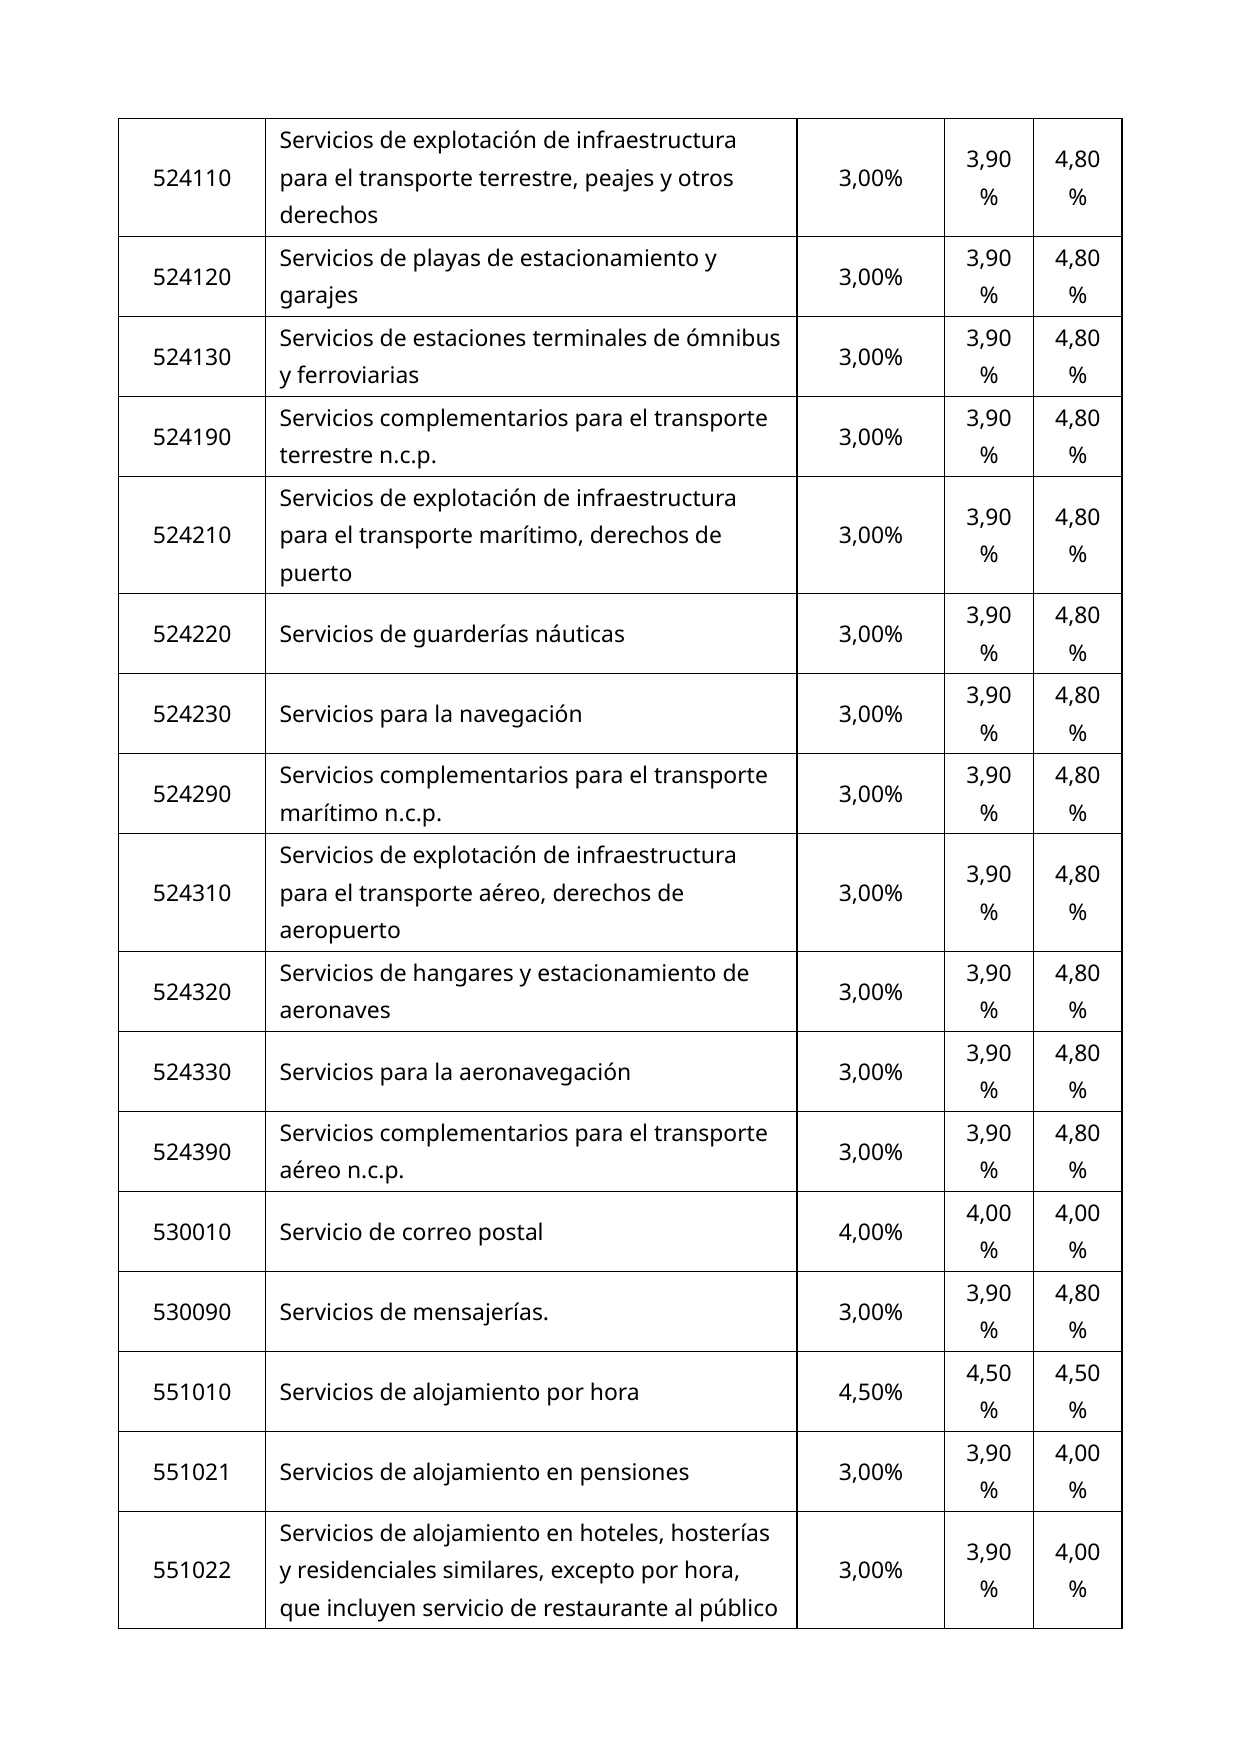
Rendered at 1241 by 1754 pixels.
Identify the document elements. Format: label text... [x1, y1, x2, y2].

table_cell 3,00% [798, 317, 944, 396]
table_cell 3,00% [798, 1032, 944, 1111]
table_cell 3,90% [945, 754, 1033, 833]
table_cell Servicios de mensajerías. [266, 1272, 796, 1351]
table_cell 4,50% [945, 1352, 1033, 1431]
table_cell 4,80% [1034, 237, 1121, 316]
table_cell 3,00% [798, 397, 944, 476]
table_cell 530010 [119, 1192, 265, 1271]
table_cell 524290 [119, 754, 265, 833]
table_cell 551010 [119, 1352, 265, 1431]
table_cell 4,00% [1034, 1432, 1121, 1511]
table_cell 524230 [119, 674, 265, 753]
table_cell 3,00% [798, 1432, 944, 1511]
table_cell 3,00% [798, 1512, 944, 1628]
table_cell Servicios de playas de estacionamiento y garajes [266, 237, 796, 316]
table_cell 4,00% [798, 1192, 944, 1271]
table_cell 4,80% [1034, 317, 1121, 396]
table_cell 3,90% [945, 1512, 1033, 1628]
table_cell 3,90% [945, 237, 1033, 316]
table_cell 3,90% [945, 834, 1033, 951]
table_cell 3,90% [945, 1032, 1033, 1111]
table_cell 4,00% [1034, 1512, 1121, 1628]
table_cell Servicios para la navegación [266, 674, 796, 753]
table_cell 3,90% [945, 1272, 1033, 1351]
table_cell 524190 [119, 397, 265, 476]
table_cell 524120 [119, 237, 265, 316]
table_cell Servicios de estaciones terminales de ómnibus y ferroviarias [266, 317, 796, 396]
table_cell 551022 [119, 1512, 265, 1628]
table_cell 524220 [119, 594, 265, 673]
table_cell Servicios de hangares y estacionamiento de aeronaves [266, 952, 796, 1031]
table_cell 3,00% [798, 119, 944, 236]
table_cell 524310 [119, 834, 265, 951]
table_cell 3,00% [798, 1272, 944, 1351]
table_cell 551021 [119, 1432, 265, 1511]
table_cell 3,90% [945, 952, 1033, 1031]
table_cell 530090 [119, 1272, 265, 1351]
table_cell 4,80% [1034, 477, 1121, 593]
table_cell 4,80% [1034, 674, 1121, 753]
table_cell Servicios complementarios para el transporte terrestre n.c.p. [266, 397, 796, 476]
table_cell 4,80% [1034, 397, 1121, 476]
table_cell 4,80% [1034, 952, 1121, 1031]
table_cell 4,80% [1034, 594, 1121, 673]
table_cell 4,00% [1034, 1192, 1121, 1271]
table_cell 4,80% [1034, 1032, 1121, 1111]
table_cell 3,00% [798, 834, 944, 951]
table_cell 524320 [119, 952, 265, 1031]
table_cell 3,00% [798, 952, 944, 1031]
table_cell Servicios de alojamiento por hora [266, 1352, 796, 1431]
table_cell 3,90% [945, 397, 1033, 476]
table_cell Servicios complementarios para el transporte marítimo n.c.p. [266, 754, 796, 833]
table_cell Servicios de explotación de infraestructura para el transporte terrestre, peajes y otros derechos [266, 119, 796, 236]
table_cell 4,80% [1034, 834, 1121, 951]
table_cell 3,90% [945, 1112, 1033, 1191]
table_cell 3,90% [945, 119, 1033, 236]
table_cell Servicios complementarios para el transporte aéreo n.c.p. [266, 1112, 796, 1191]
table_cell Servicios de alojamiento en hoteles, hosterías y residenciales similares, excepto por hora, que incluyen servicio de restaurante al público [266, 1512, 796, 1628]
table_cell 3,00% [798, 674, 944, 753]
table_cell 4,80% [1034, 754, 1121, 833]
table_cell Servicios de explotación de infraestructura para el transporte aéreo, derechos de aeropuerto [266, 834, 796, 951]
table_cell 3,90% [945, 477, 1033, 593]
table_cell 3,00% [798, 477, 944, 593]
table_cell Servicios de guarderías náuticas [266, 594, 796, 673]
table_cell 4,80% [1034, 1272, 1121, 1351]
table_cell Servicios para la aeronavegación [266, 1032, 796, 1111]
table_cell Servicio de correo postal [266, 1192, 796, 1271]
table_cell 4,80% [1034, 119, 1121, 236]
table_cell 524330 [119, 1032, 265, 1111]
table_cell 4,50% [798, 1352, 944, 1431]
table_cell Servicios de alojamiento en pensiones [266, 1432, 796, 1511]
table_cell 3,00% [798, 594, 944, 673]
table_cell 3,90% [945, 317, 1033, 396]
table_cell 524210 [119, 477, 265, 593]
table_cell 3,00% [798, 1112, 944, 1191]
table_cell 3,90% [945, 674, 1033, 753]
table_cell 4,00% [945, 1192, 1033, 1271]
table_cell 524110 [119, 119, 265, 236]
table_cell 524130 [119, 317, 265, 396]
table_cell 3,00% [798, 754, 944, 833]
table_cell 3,00% [798, 237, 944, 316]
table_cell 4,80% [1034, 1112, 1121, 1191]
table_cell 524390 [119, 1112, 265, 1191]
table_cell 4,50% [1034, 1352, 1121, 1431]
table_cell 3,90% [945, 594, 1033, 673]
table_cell Servicios de explotación de infraestructura para el transporte marítimo, derechos de puerto [266, 477, 796, 593]
table_cell 3,90% [945, 1432, 1033, 1511]
